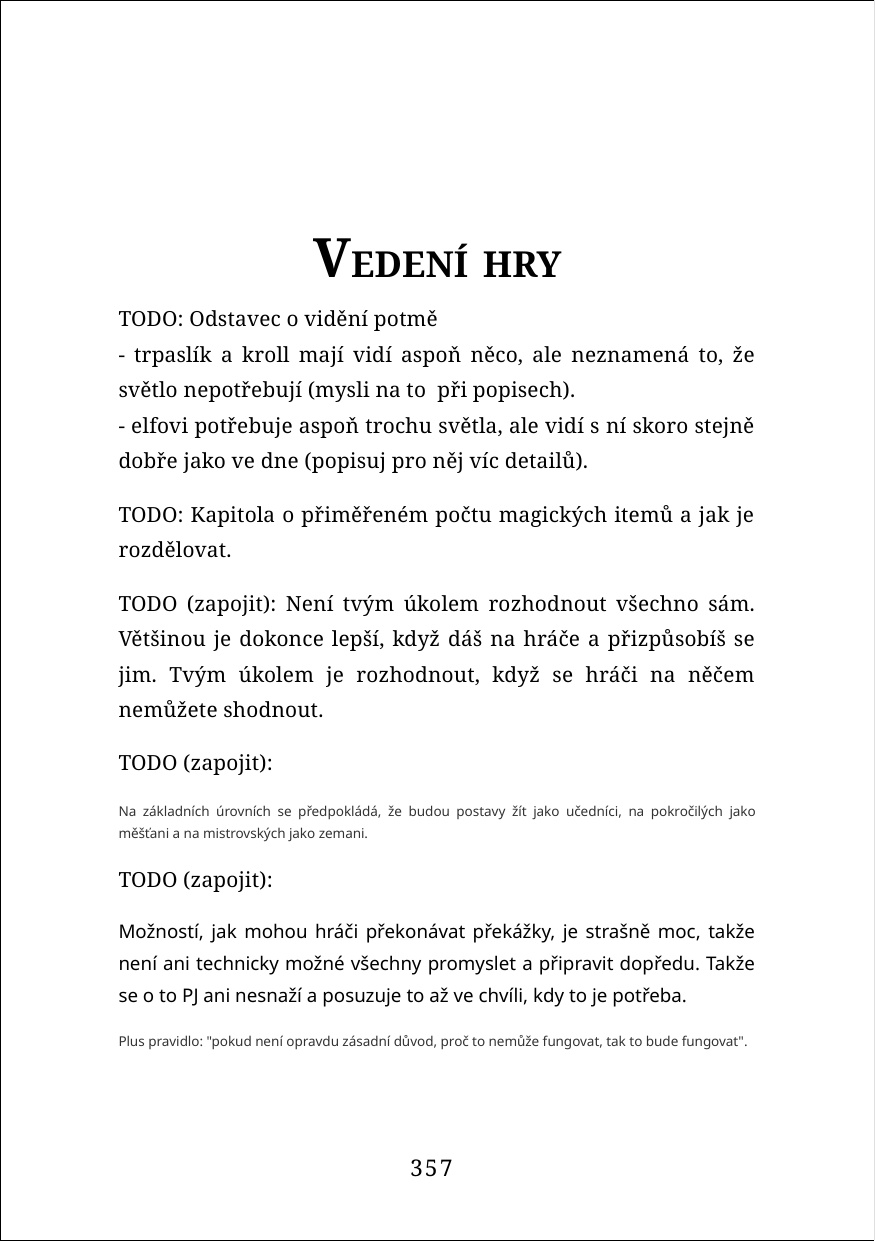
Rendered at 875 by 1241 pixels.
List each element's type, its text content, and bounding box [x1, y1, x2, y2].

text Možností, jak mohou hráči překonávat překážky, je strašně moc, takže není ani technicky možné všechny promyslet a připravit dopředu. Takže se o to PJ ani nesnaží a posuzuje to až ve chvíli, kdy to je potřeba. [118, 918, 756, 1008]
text Plus pravidlo: "pokud není opravdu zásadní důvod, proč to nemůže fungovat, tak to bude fungovat". [118, 1032, 756, 1050]
subtitle Vedení hry [118, 219, 756, 293]
text TODO: Odstavec o vidění potmě - trpaslík a kroll mají vidí aspoň něco, ale neznamená to, že světlo nepotřebují (mysli na to při popisech). - elfovi potřebuje aspoň trochu světla, ale vidí s ní skoro stejně dobře jako ve dne (popisuj pro něj víc detailů). [118, 304, 756, 475]
text TODO (zapojit): [118, 865, 756, 894]
text Na základních úrovních se předpokládá, že budou postavy žít jako učedníci, na pokročilých jako měšťani a na mistrovských jako zemani. [118, 802, 756, 843]
text TODO (zapojit): Není tvým úkolem rozhodnout všechno sám. Většinou je dokonce lepší, když dáš na hráče a přizpůsobíš se jim. Tvým úkolem je rozhodnout, když se hráči na něčem nemůžete shodnout. [118, 589, 756, 724]
text TODO (zapojit): [118, 748, 756, 777]
text TODO: Kapitola o přiměřeném počtu magických itemů a jak je rozdělovat. [118, 500, 756, 564]
